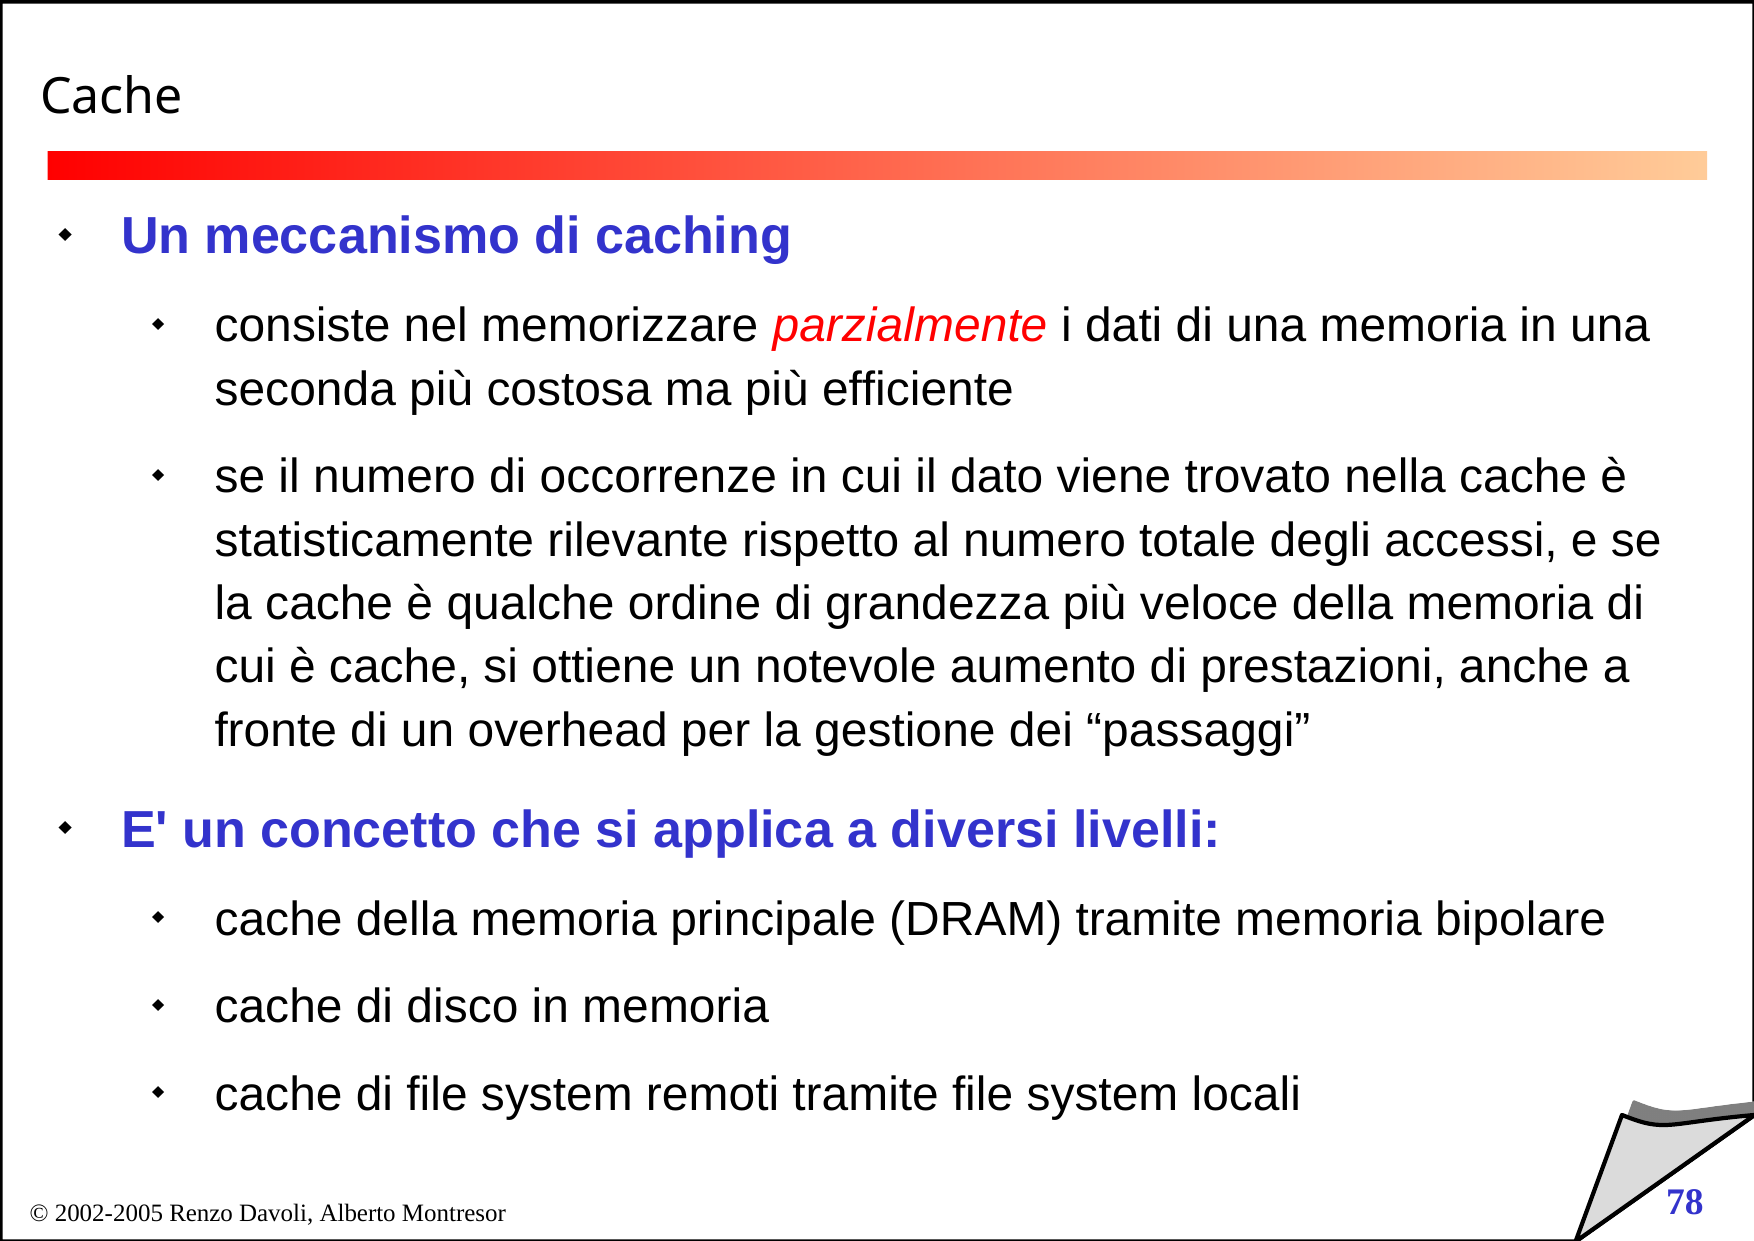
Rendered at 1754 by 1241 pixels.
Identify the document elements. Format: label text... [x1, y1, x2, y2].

title Cache [40, 49, 1714, 144]
list Un meccanismo di caching consiste nel memorizzare parzialmente i dati di una memoria in una seconda più costosa ma più efficiente se il numero di occorrenze in cui il dato viene trovato nella cache è statisticamente rilevante rispetto al numero totale degli accessi, e se la cache è qualche ordine di grandezza più veloce della memoria di cui è cache, si ottiene un notevole aumento di prestazioni, anche a fronte di un overhead per la gestione dei “passaggi” E' un concetto che si applica a diversi livelli: cache della memoria principale (DRAM) tramite memoria bipolare cache di disco in memoria cache di file system remoti tramite file system locali [58, 206, 1696, 1139]
